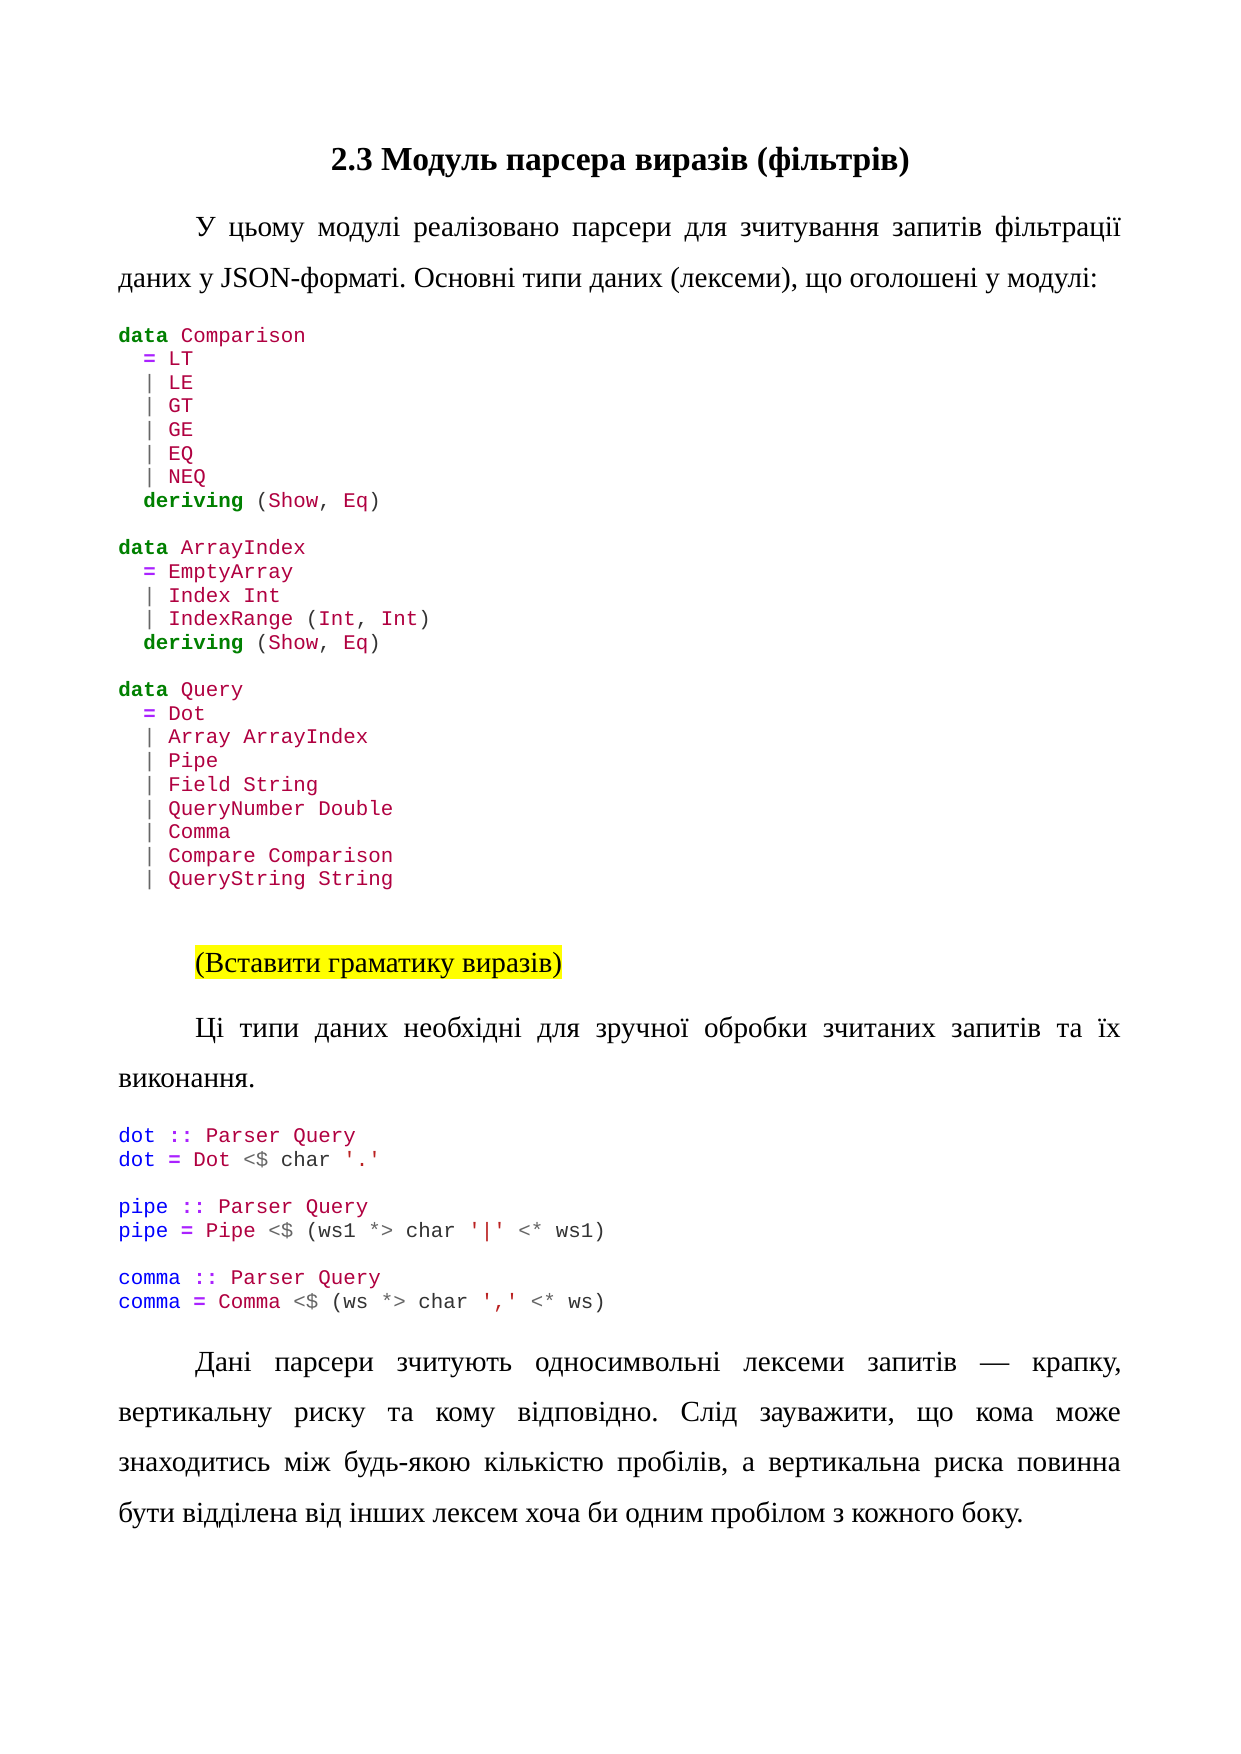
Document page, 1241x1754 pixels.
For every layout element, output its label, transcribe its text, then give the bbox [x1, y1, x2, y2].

text | Field String [118, 774, 1122, 797]
text data Query [118, 679, 1122, 703]
text | LE [118, 372, 1122, 396]
text | Array ArrayIndex [118, 727, 1122, 750]
subtitle 2.3 Модуль парсера виразів (фільтрів) [118, 139, 1122, 178]
text | GT [118, 396, 1122, 419]
text dot :: Parser Query [118, 1125, 1122, 1149]
text (Вставити граматику виразів) [118, 945, 1122, 979]
text comma :: Parser Query [118, 1267, 1122, 1291]
text | EQ [118, 443, 1122, 466]
text | NEQ [118, 466, 1122, 490]
text deriving (Show, Eq) [118, 632, 1122, 656]
text | Comma [118, 821, 1122, 845]
text | QueryString String [118, 868, 1122, 892]
text = Dot [118, 703, 1122, 727]
text dot = Dot <$ char '.' [118, 1149, 1122, 1173]
text Ці типи даних необхідні для зручної обробки зчитаних запитів та їх виконання. [118, 1010, 1122, 1094]
text data Comparison [118, 324, 1122, 348]
text | Compare Comparison [118, 845, 1122, 868]
text | GE [118, 419, 1122, 443]
text = LT [118, 348, 1122, 372]
text comma = Comma <$ (ws *> char ',' <* ws) [118, 1291, 1122, 1314]
text pipe = Pipe <$ (ws1 *> char '|' <* ws1) [118, 1220, 1122, 1243]
text Дані парсери зчитують односимвольні лексеми запитів — крапку, вертикальну риску та кому відповідно. Слід зауважити, що кома може знаходитись між будь-якою кількістю пробілів, а вертикальна риска повинна бути відділена від інших лексем хоча би одним пробілом з кожного боку. [118, 1344, 1122, 1528]
text = EmptyArray [118, 561, 1122, 585]
text data ArrayIndex [118, 537, 1122, 561]
text У цьому модулі реалізовано парсери для зчитування запитів фільтрації даних у JSON-форматі. Основні типи даних (лексеми), що оголошені у модулі: [118, 209, 1122, 293]
text | QueryNumber Double [118, 797, 1122, 821]
text deriving (Show, Eq) [118, 490, 1122, 514]
text | IndexRange (Int, Int) [118, 608, 1122, 632]
text | Pipe [118, 750, 1122, 774]
text pipe :: Parser Query [118, 1196, 1122, 1220]
text | Index Int [118, 585, 1122, 608]
